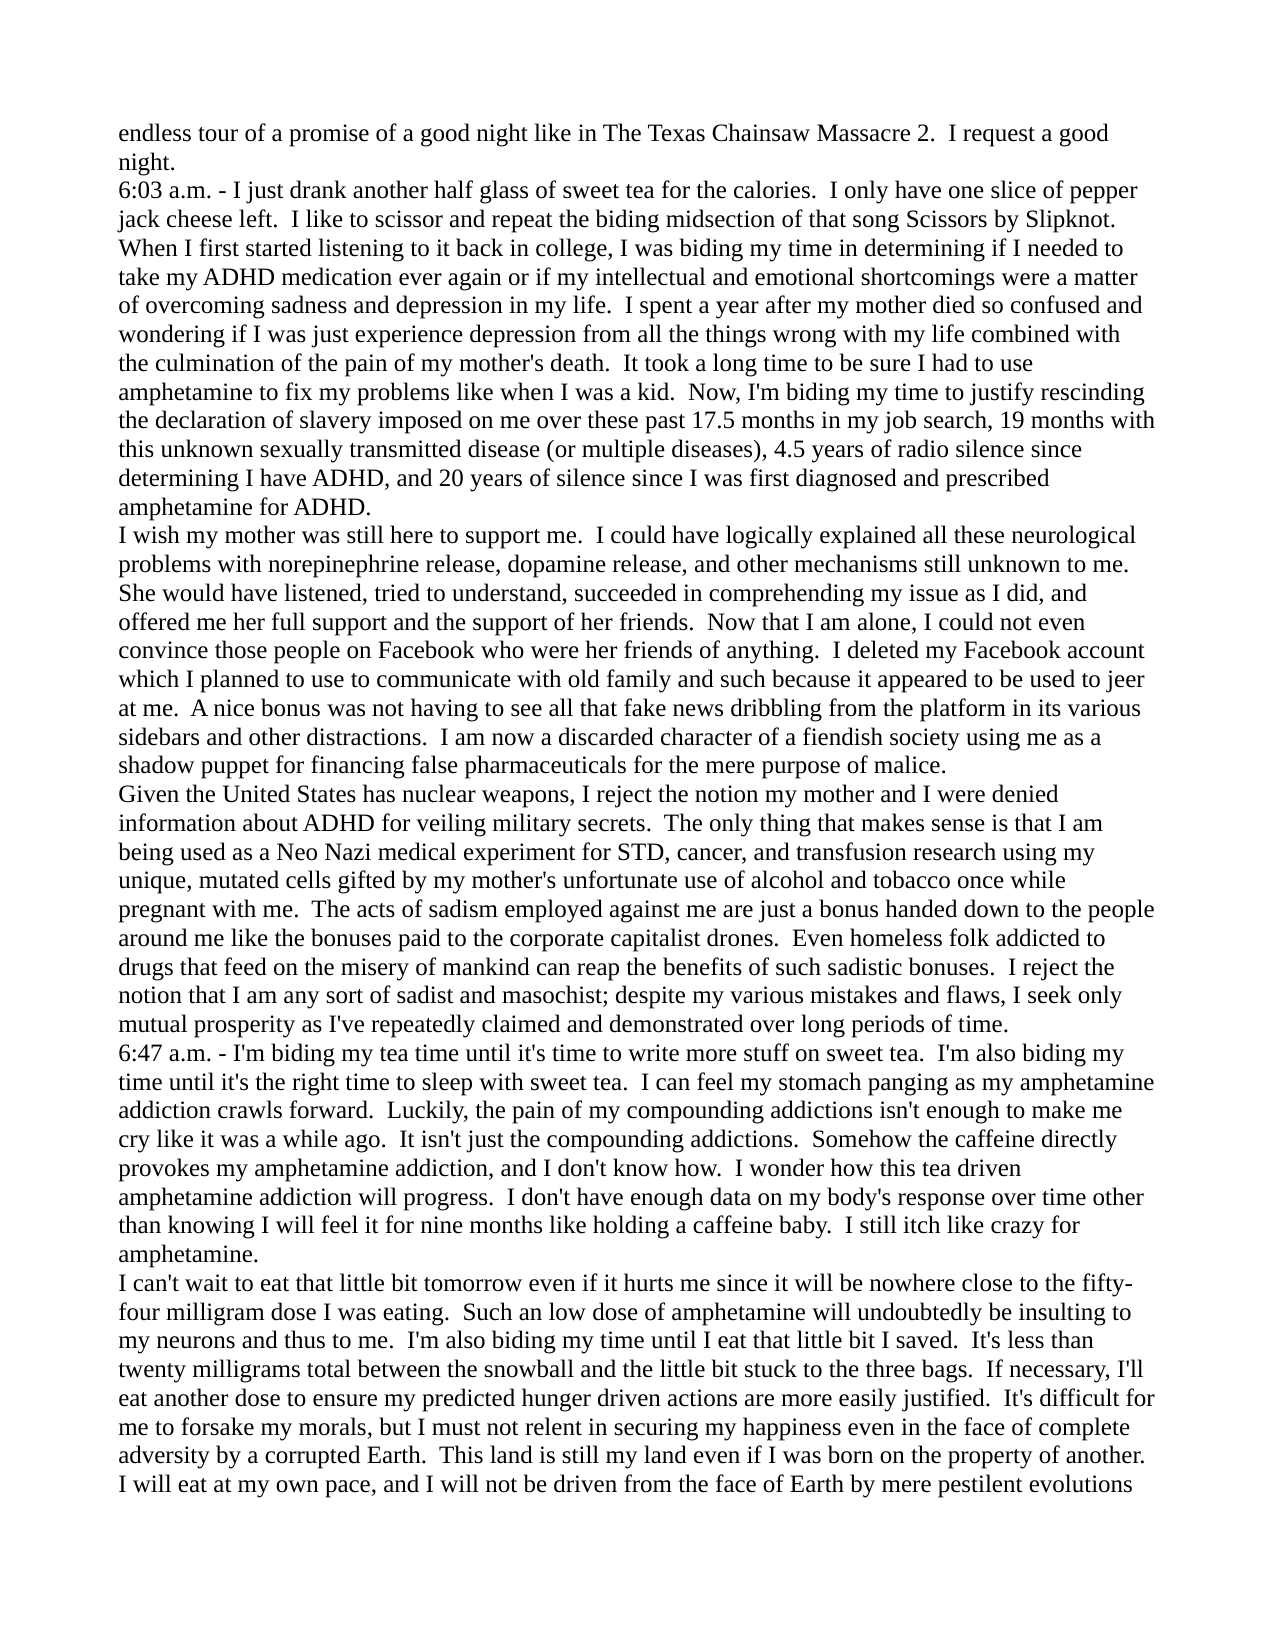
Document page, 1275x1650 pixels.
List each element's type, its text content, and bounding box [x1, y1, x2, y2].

text 6:03 a.m. - I just drank another half glass of sweet tea for the calories. I only have one slice of pepper jack cheese left. I like to scissor and repeat the biding midsection of that song Scissors by Slipknot. When I first started listening to it back in college, I was biding my time in determining if I needed to take my ADHD medication ever again or if my intellectual and emotional shortcomings were a matter of overcoming sadness and depression in my life. I spent a year after my mother died so confused and wondering if I was just experience depression from all the things wrong with my life combined with the culmination of the pain of my mother's death. It took a long time to be sure I had to use amphetamine to fix my problems like when I was a kid. Now, I'm biding my time to justify rescinding the declaration of slavery imposed on me over these past 17.5 months in my job search, 19 months with this unknown sexually transmitted disease (or multiple diseases), 4.5 years of radio silence since determining I have ADHD, and 20 years of silence since I was first diagnosed and prescribed amphetamine for ADHD. [118, 176, 1157, 521]
text 6:47 a.m. - I'm biding my tea time until it's time to write more stuff on sweet tea. I'm also biding my time until it's the right time to sleep with sweet tea. I can feel my stomach panging as my amphetamine addiction crawls forward. Luckily, the pain of my compounding addictions isn't enough to make me cry like it was a while ago. It isn't just the compounding addictions. Somehow the caffeine directly provokes my amphetamine addiction, and I don't know how. I wonder how this tea driven amphetamine addiction will progress. I don't have enough data on my body's response over time other than knowing I will feel it for nine months like holding a caffeine baby. I still itch like crazy for amphetamine. [118, 1038, 1157, 1268]
text endless tour of a promise of a good night like in The Texas Chainsaw Massacre 2. I request a good night. [118, 118, 1157, 176]
text I wish my mother was still here to support me. I could have logically explained all these neurological problems with norepinephrine release, dopamine release, and other mechanisms still unknown to me. She would have listened, tried to understand, succeeded in comprehending my issue as I did, and offered me her full support and the support of her friends. Now that I am alone, I could not even convince those people on Facebook who were her friends of anything. I deleted my Facebook account which I planned to use to communicate with old family and such because it appeared to be used to jeer at me. A nice bonus was not having to see all that fake news dribbling from the platform in its various sidebars and other distractions. I am now a discarded character of a fiendish society using me as a shadow puppet for financing false pharmaceuticals for the mere purpose of malice. [118, 521, 1157, 779]
text Given the United States has nuclear weapons, I reject the notion my mother and I were denied information about ADHD for veiling military secrets. The only thing that makes sense is that I am being used as a Neo Nazi medical experiment for STD, cancer, and transfusion research using my unique, mutated cells gifted by my mother's unfortunate use of alcohol and tobacco once while pregnant with me. The acts of sadism employed against me are just a bonus handed down to the people around me like the bonuses paid to the corporate capitalist drones. Even homeless folk addicted to drugs that feed on the misery of mankind can reap the benefits of such sadistic bonuses. I reject the notion that I am any sort of sadist and masochist; despite my various mistakes and flaws, I seek only mutual prosperity as I've repeatedly claimed and demonstrated over long periods of time. [118, 779, 1157, 1038]
text I can't wait to eat that little bit tomorrow even if it hurts me since it will be nowhere close to the fifty-four milligram dose I was eating. Such an low dose of amphetamine will undoubtedly be insulting to my neurons and thus to me. I'm also biding my time until I eat that little bit I saved. It's less than twenty milligrams total between the snowball and the little bit stuck to the three bags. If necessary, I'll eat another dose to ensure my predicted hunger driven actions are more easily justified. It's difficult for me to forsake my morals, but I must not relent in securing my happiness even in the face of complete adversity by a corrupted Earth. This land is still my land even if I was born on the property of another. I will eat at my own pace, and I will not be driven from the face of Earth by mere pestilent evolutions [118, 1268, 1157, 1498]
